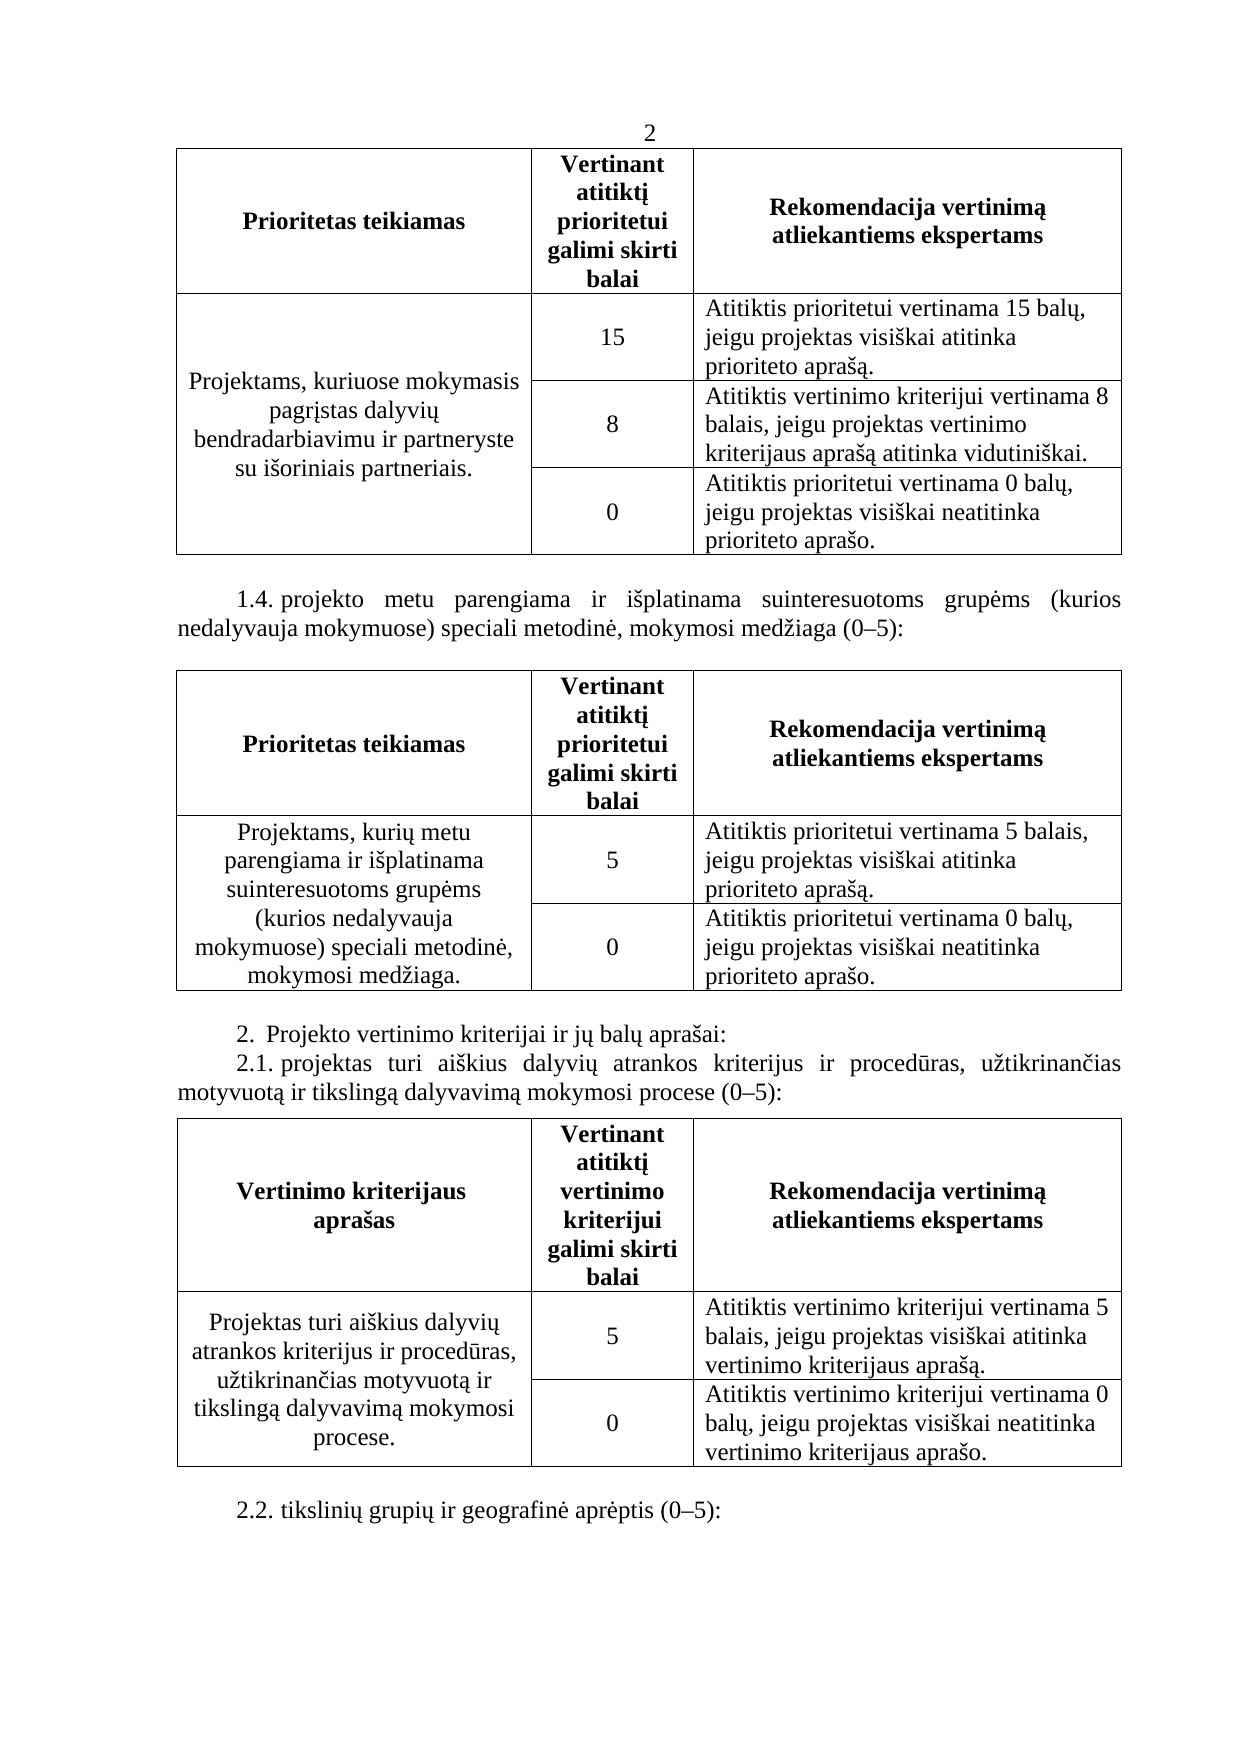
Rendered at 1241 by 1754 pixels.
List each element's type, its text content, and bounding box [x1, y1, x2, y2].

table_cell Atitiktis prioritetui vertinama 0 balų, jeigu projektas visiškai neatitinka prioriteto aprašo. [694, 904, 1121, 990]
table_cell 15 [532, 294, 693, 380]
table_cell Projektams, kurių metu parengiama ir išplatinama suinteresuotoms grupėms (kurios nedalyvauja mokymuose) speciali metodinė, mokymosi medžiaga. [177, 816, 531, 990]
table_header Vertinant atitiktį prioritetui galimi skirti balai [532, 149, 693, 292]
table_header Rekomendacija vertinimą atliekantiems ekspertams [694, 1119, 1121, 1291]
text 2.2. tikslinių grupių ir geografinė aprėptis (0–5): [177, 1496, 1122, 1524]
table_cell Atitiktis vertinimo kriterijui vertinama 5 balais, jeigu projektas visiškai atitinka vertinimo kriterijaus aprašą. [694, 1292, 1121, 1378]
table_header Vertinimo kriterijaus aprašas [178, 1119, 531, 1291]
table_cell Atitiktis prioritetui vertinama 5 balais, jeigu projektas visiškai atitinka prioriteto aprašą. [694, 816, 1121, 902]
table_cell 0 [532, 904, 693, 990]
table_cell 0 [532, 1380, 693, 1466]
table_header Prioritetas teikiamas [177, 671, 531, 815]
table_cell Atitiktis vertinimo kriterijui vertinama 8 balais, jeigu projektas vertinimo kriterijaus aprašą atitinka vidutiniškai. [694, 381, 1121, 467]
text 1.4. projekto metu parengiama ir išplatinama suinteresuotoms grupėms (kurios nedalyvauja mokymuose) speciali metodinė, mokymosi medžiaga (0–5): [177, 584, 1122, 642]
table_cell Projektas turi aiškius dalyvių atrankos kriterijus ir procedūras, užtikrinančias motyvuotą ir tikslingą dalyvavimą mokymosi procese. [178, 1292, 531, 1466]
table_cell 5 [532, 816, 693, 902]
table_cell 5 [532, 1292, 693, 1378]
text 2.1. projektas turi aiškius dalyvių atrankos kriterijus ir procedūras, užtikrinančias motyvuotą ir tikslingą dalyvavimą mokymosi procese (0–5): [177, 1048, 1122, 1106]
text 2. Projekto vertinimo kriterijai ir jų balų aprašai: [177, 1019, 1122, 1048]
table_cell 0 [532, 468, 693, 554]
table_cell Projektams, kuriuose mokymasis pagrįstas dalyvių bendradarbiavimu ir partneryste su išoriniais partneriais. [177, 294, 531, 554]
table_cell Atitiktis prioritetui vertinama 0 balų, jeigu projektas visiškai neatitinka prioriteto aprašo. [694, 468, 1121, 554]
table_header Rekomendacija vertinimą atliekantiems ekspertams [694, 671, 1121, 815]
table_header Vertinant atitiktį prioritetui galimi skirti balai [532, 671, 693, 815]
table_cell Atitiktis vertinimo kriterijui vertinama 0 balų, jeigu projektas visiškai neatitinka vertinimo kriterijaus aprašo. [694, 1380, 1121, 1466]
table_header Vertinant atitiktį vertinimo kriterijui galimi skirti balai [532, 1119, 693, 1291]
table_header Prioritetas teikiamas [177, 149, 531, 292]
table_cell Atitiktis prioritetui vertinama 15 balų, jeigu projektas visiškai atitinka prioriteto aprašą. [694, 294, 1121, 380]
table_cell 8 [532, 381, 693, 467]
table_header Rekomendacija vertinimą atliekantiems ekspertams [694, 149, 1121, 292]
